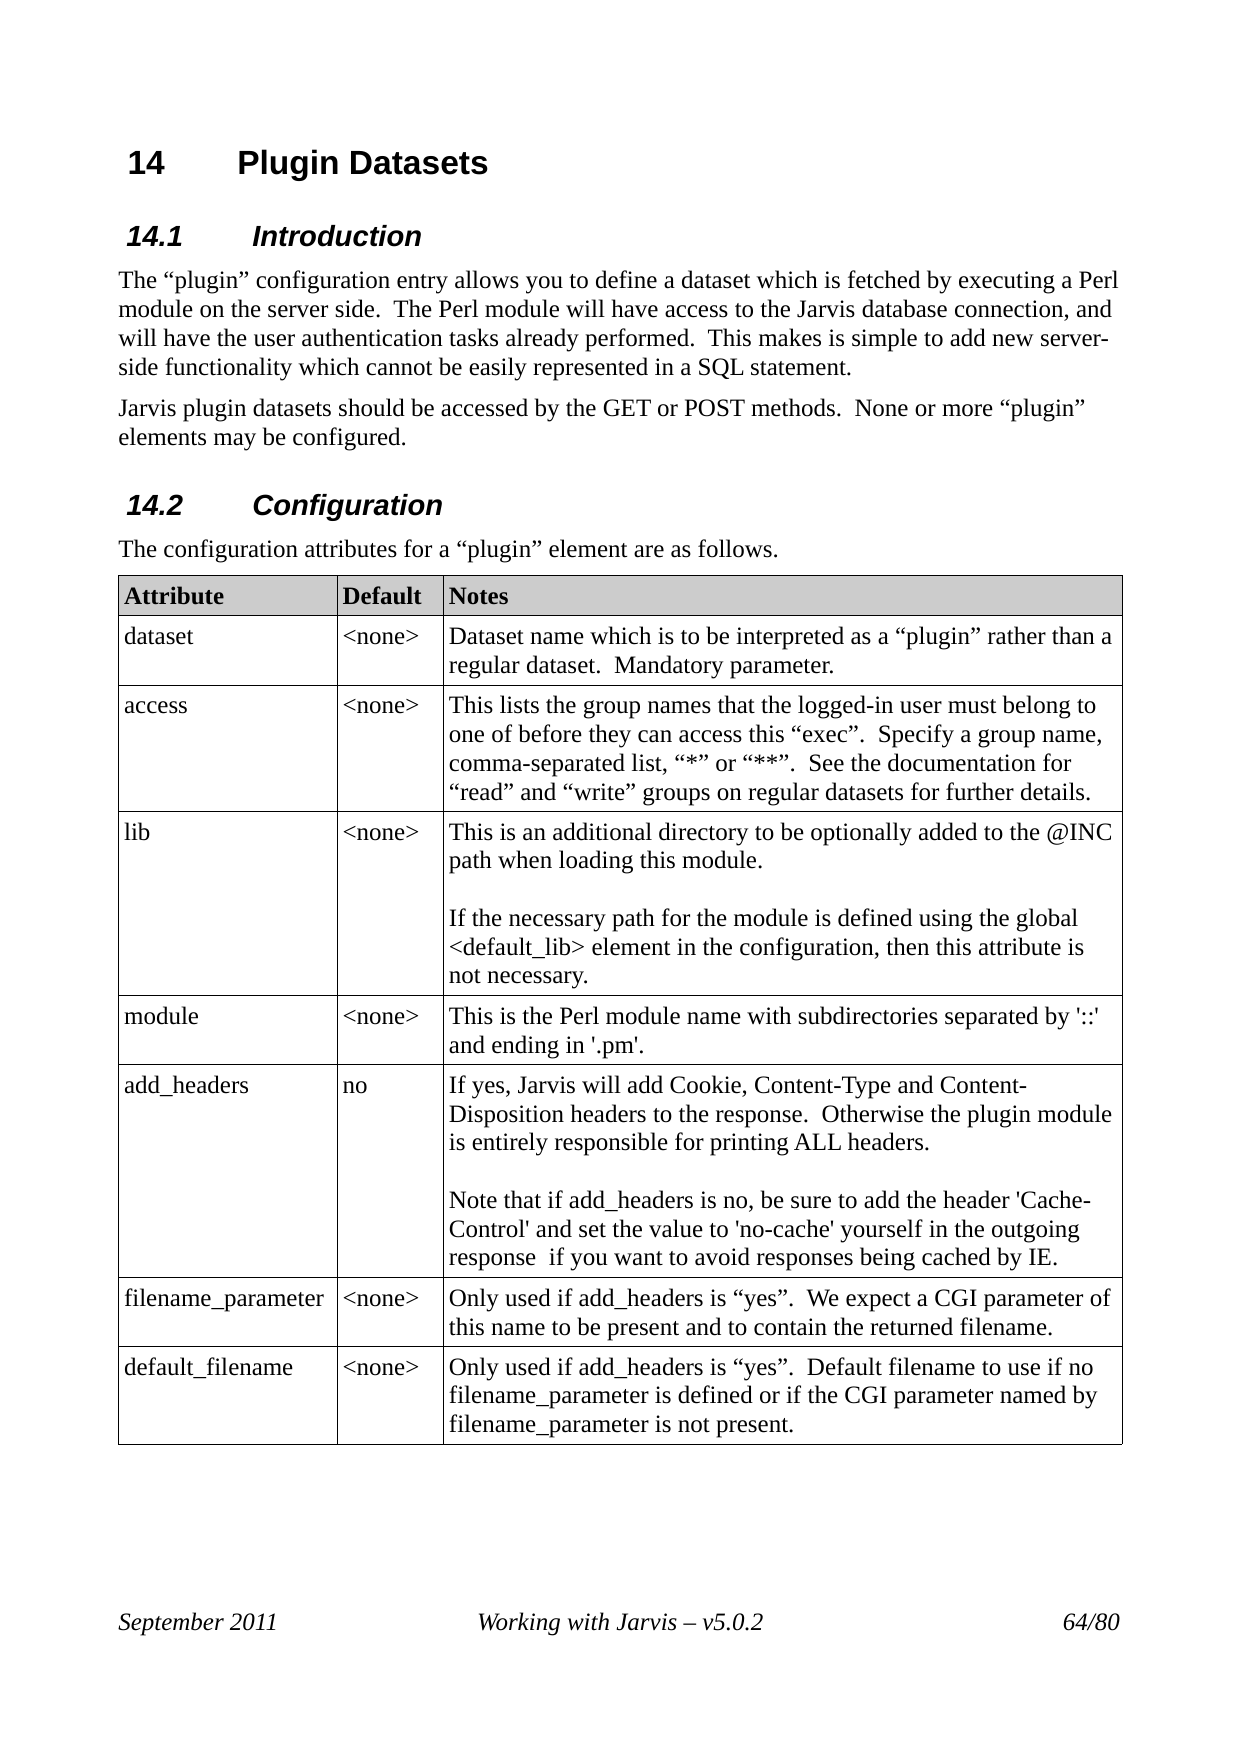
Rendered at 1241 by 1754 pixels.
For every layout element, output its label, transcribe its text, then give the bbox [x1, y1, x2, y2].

table_cell dataset [119, 616, 337, 684]
table_cell add_headers [119, 1065, 337, 1277]
table_cell module [119, 996, 337, 1064]
table_header Default [338, 576, 443, 615]
table_cell <none> [338, 812, 443, 995]
table_cell filename_parameter [119, 1278, 337, 1346]
table_cell no [338, 1065, 443, 1277]
table_cell Only used if add_headers is “yes”. Default filename to use if no filename_parameter is defined or if the CGI parameter named by filename_parameter is not present. [444, 1347, 1122, 1444]
table_cell If yes, Jarvis will add Cookie, Content-Type and Content-Disposition headers to the response. Otherwise the plugin module is entirely responsible for printing ALL headers. Note that if add_headers is no, be sure to add the header 'Cache-Control' and set the value to 'no-cache' yourself in the outgoing response if you want to avoid responses being cached by IE. [444, 1065, 1122, 1277]
subtitle Plugin Datasets [118, 143, 1122, 182]
table_header Attribute [119, 576, 337, 615]
table_cell This lists the group names that the logged-in user must belong to one of before they can access this “exec”. Specify a group name, comma-separated list, “*” or “**”. See the documentation for “read” and “write” groups on regular datasets for further details. [444, 686, 1122, 811]
table_cell access [119, 686, 337, 811]
table_cell Dataset name which is to be interpreted as a “plugin” rather than a regular dataset. Mandatory parameter. [444, 616, 1122, 684]
table_cell This is an additional directory to be optionally added to the @INC path when loading this module. If the necessary path for the module is defined using the global <default_lib> element in the configuration, then this attribute is not necessary. [444, 812, 1122, 995]
table_cell lib [119, 812, 337, 995]
table_cell <none> [338, 616, 443, 684]
table_cell default_filename [119, 1347, 337, 1444]
text Jarvis plugin datasets should be accessed by the GET or POST methods. None or more “plugin” elements may be configured. [118, 393, 1122, 450]
table_header Notes [444, 576, 1122, 615]
table_cell <none> [338, 1347, 443, 1444]
text The configuration attributes for a “plugin” element are as follows. [118, 534, 1122, 563]
table_cell Only used if add_headers is “yes”. We expect a CGI parameter of this name to be present and to contain the returned filename. [444, 1278, 1122, 1346]
subtitle Configuration [118, 488, 1122, 521]
table_cell <none> [338, 1278, 443, 1346]
table_cell <none> [338, 686, 443, 811]
table_cell <none> [338, 996, 443, 1064]
table_cell This is the Perl module name with subdirectories separated by '::' and ending in '.pm'. [444, 996, 1122, 1064]
subtitle Introduction [118, 219, 1122, 253]
text The “plugin” configuration entry allows you to define a dataset which is fetched by executing a Perl module on the server side. The Perl module will have access to the Jarvis database connection, and will have the user authentication tasks already performed. This makes is simple to add new server-side functionality which cannot be easily represented in a SQL statement. [118, 265, 1122, 380]
